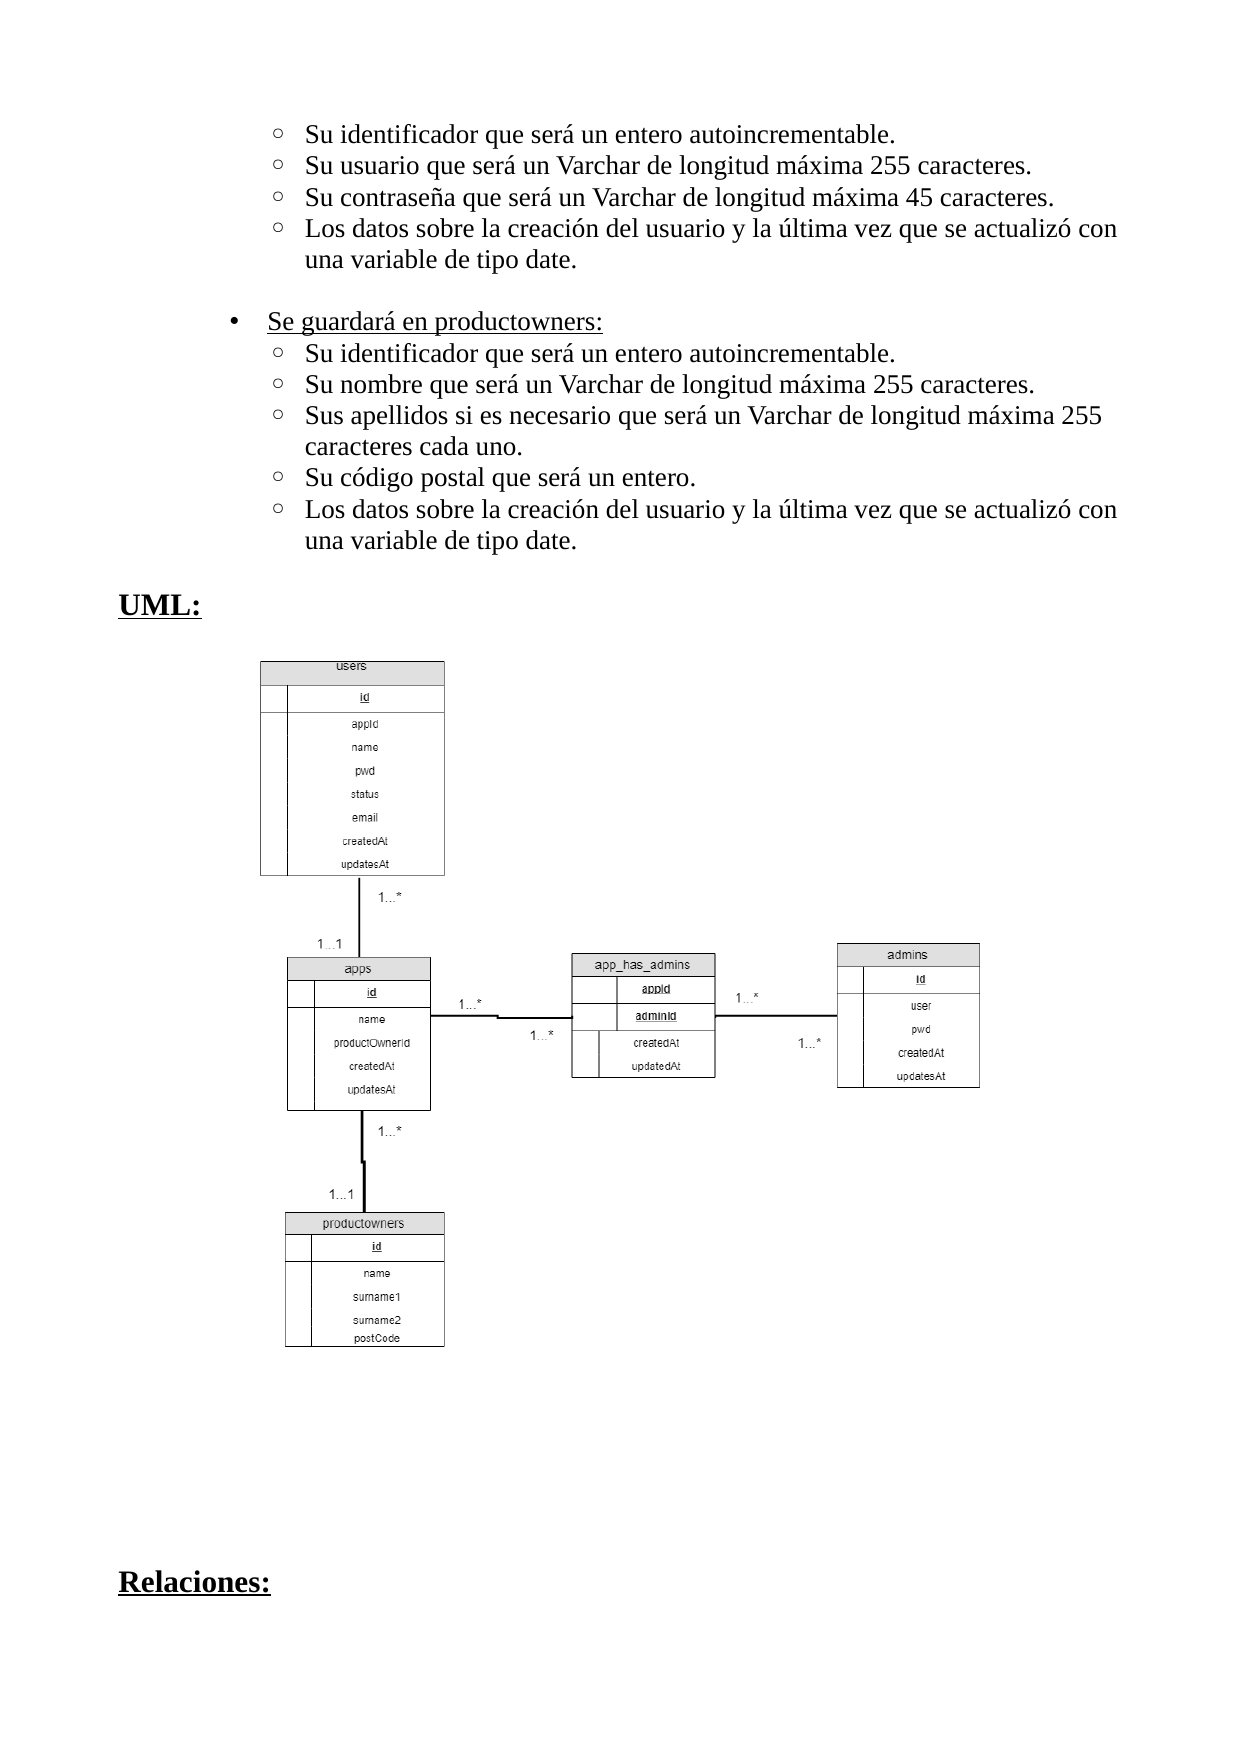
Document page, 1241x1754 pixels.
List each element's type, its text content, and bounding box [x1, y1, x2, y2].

text Relaciones: [118, 1563, 1122, 1599]
list Su contraseña que será un Varchar de longitud máxima 45 caracteres. [267, 181, 1122, 212]
list Su código postal que será un entero. [267, 462, 1122, 493]
list Su identificador que será un entero autoincrementable. [267, 337, 1122, 368]
list Los datos sobre la creación del usuario y la última vez que se actualizó con una variable de tipo date. [267, 493, 1122, 555]
list Su nombre que será un Varchar de longitud máxima 255 caracteres. [267, 368, 1122, 399]
picture [260, 658, 980, 1348]
list Su usuario que será un Varchar de longitud máxima 255 caracteres. [267, 149, 1122, 181]
list Su identificador que será un entero autoincrementable. [267, 118, 1122, 149]
list Se guardará en productowners: [229, 305, 1122, 337]
list Sus apellidos si es necesario que será un Varchar de longitud máxima 255 caracteres cada uno. [267, 399, 1122, 462]
text UML: [118, 586, 1122, 622]
list Los datos sobre la creación del usuario y la última vez que se actualizó con una variable de tipo date. [267, 212, 1122, 274]
